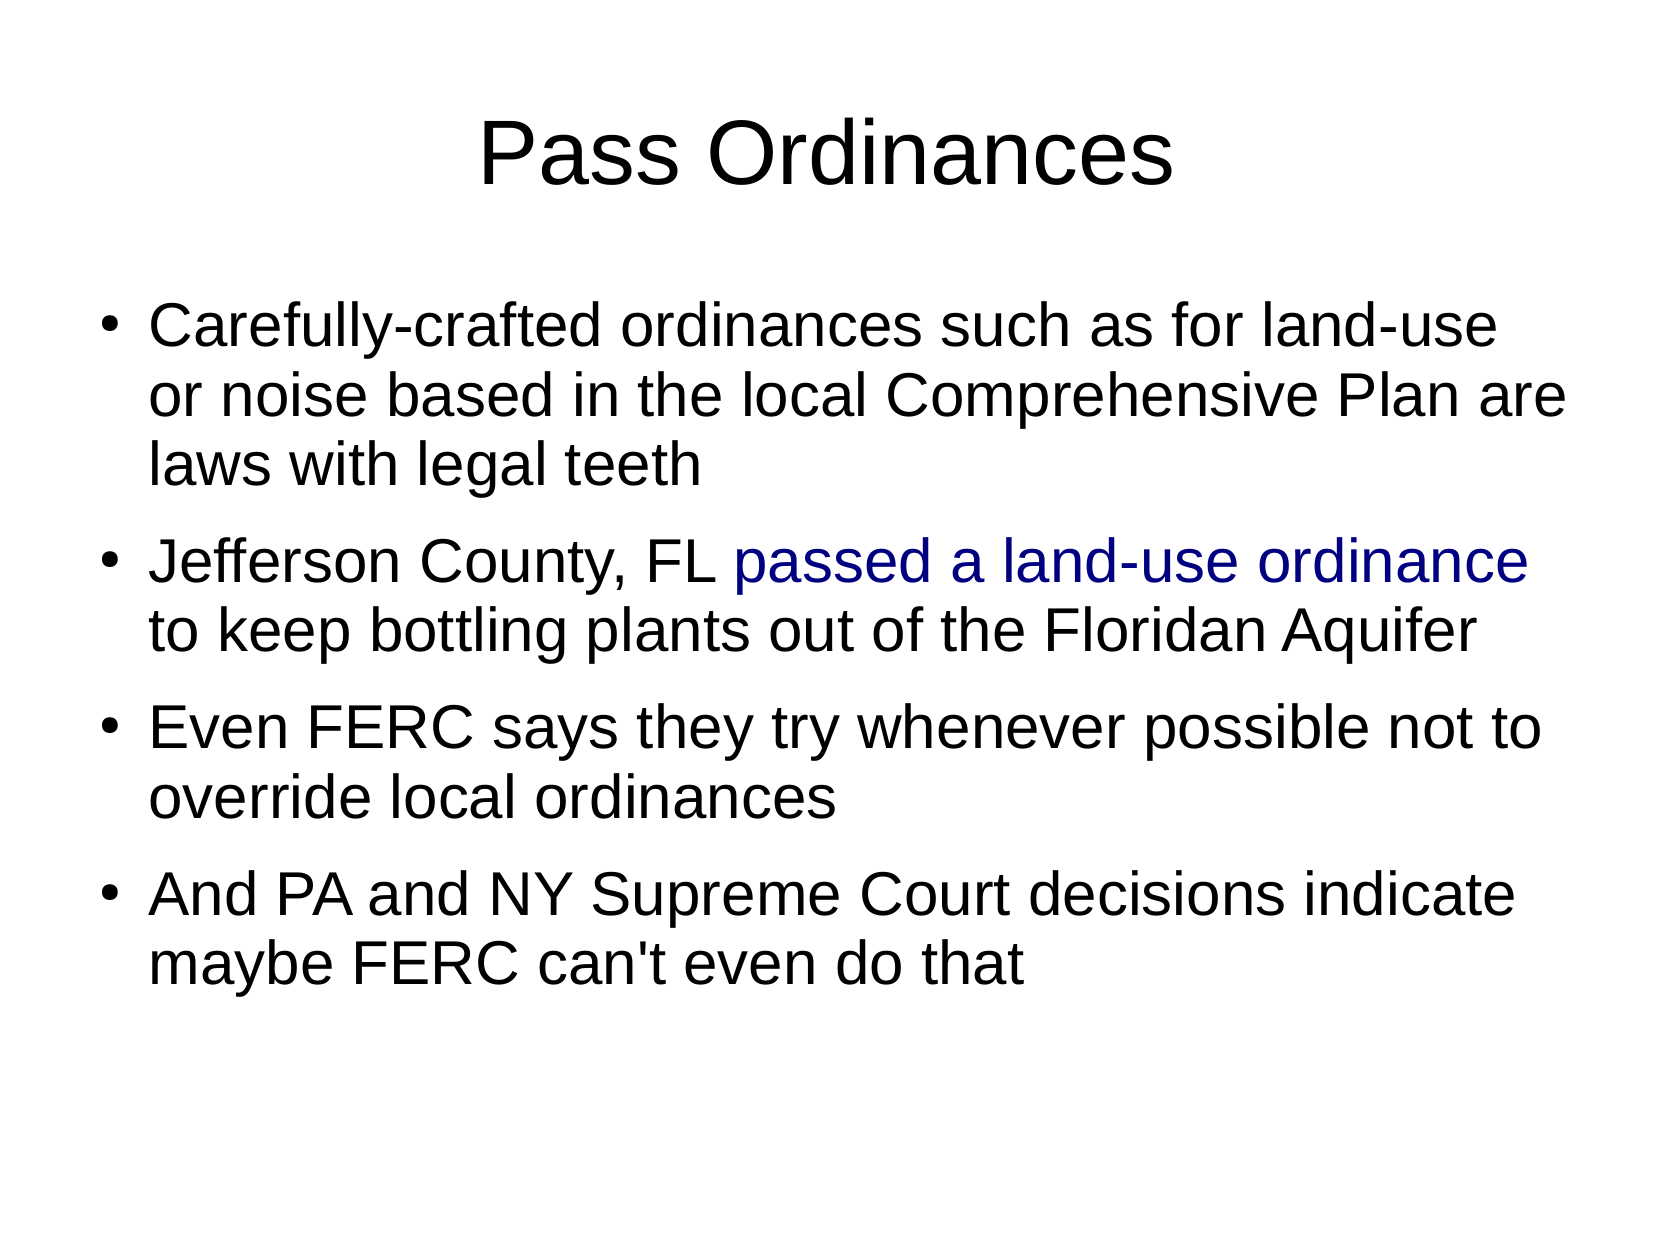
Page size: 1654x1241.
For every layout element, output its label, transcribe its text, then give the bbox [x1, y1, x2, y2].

title Pass Ordinances [82, 49, 1571, 257]
list Carefully-crafted ordinances such as for land-use or noise based in the local Comprehensive Plan are laws with legal teeth Jefferson County, FL passed a land-use ordinance to keep bottling plants out of the Floridan Aquifer Even FERC says they try whenever possible not to override local ordinances And PA and NY Supreme Court decisions indicate maybe FERC can't even do that [82, 290, 1571, 1010]
